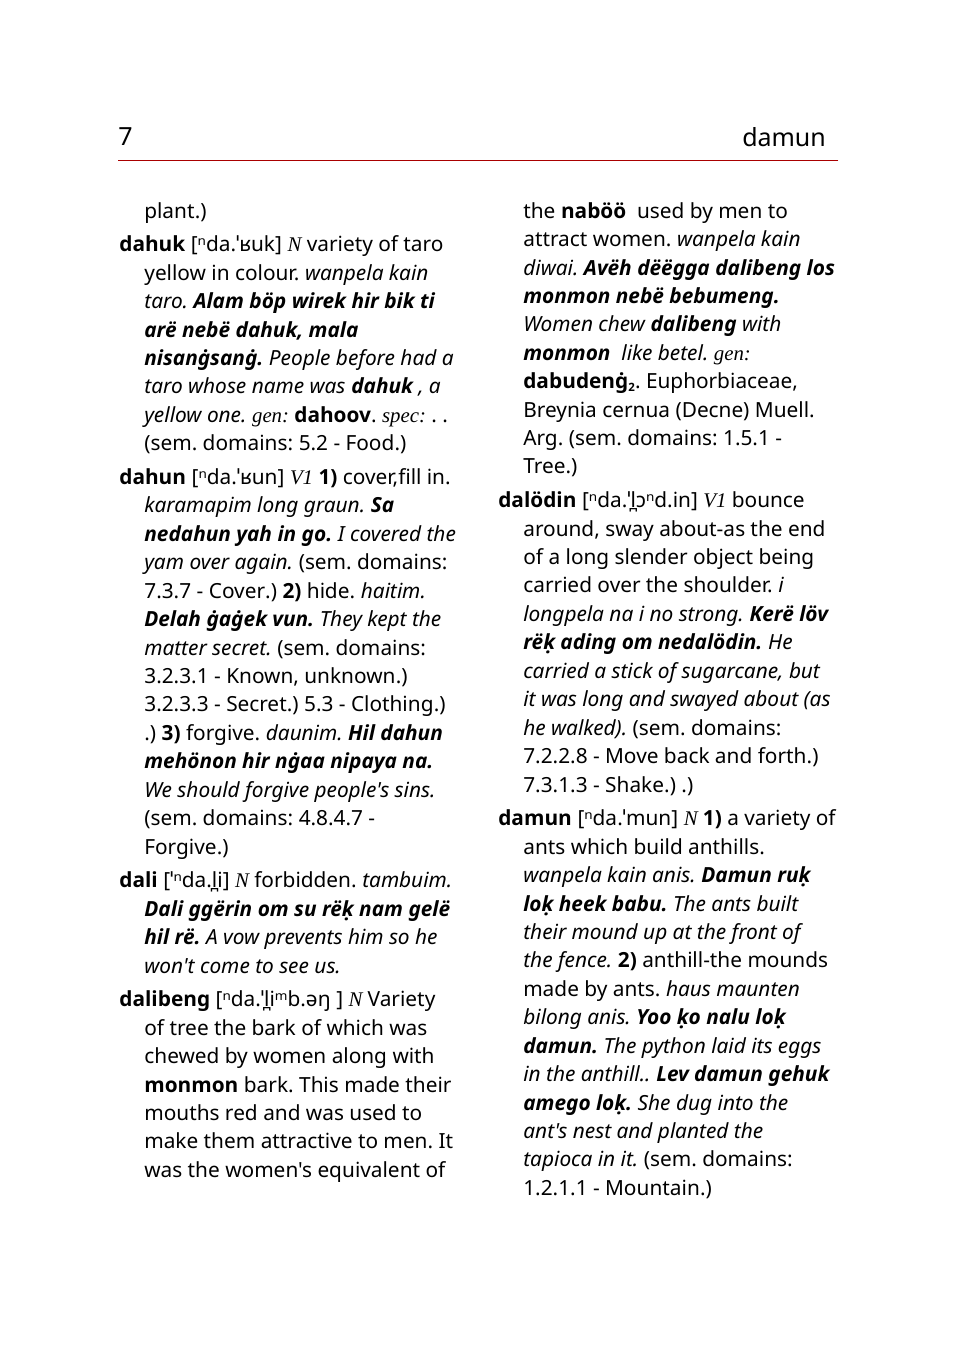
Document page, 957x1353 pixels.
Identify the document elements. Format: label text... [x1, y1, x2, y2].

text dalödin [ⁿda.ˈl̪ɔⁿd.in] V1 bounce around, sway about-as the end of a long slender object being carried over the shoulder. i longpela na i no strong. Kerë löv rëḳ ading om nedalödin. He carried a stick of sugarcane, but it was long and swayed about (as he walked). (sem. domains: 7.2.2.8 - Move back and forth.) 7.3.1.3 - Shake.) .) [498, 482, 837, 800]
text dali [ˈⁿda.l̪i] N forbidden. tambuim. Dali ggërin om su rëḳ nam gelë hil rë. A vow prevents him so he won't come to see us. [119, 862, 458, 981]
text dalibeng [ⁿda.ˈl̪iᵐb.əŋ ] N Variety of tree the bark of which was chewed by women along with monmon bark. This made their mouths red and was used to make them attractive to men. It was the women's equivalent of [119, 981, 458, 1188]
text dahun [ⁿda.ˈʁun] V1 1) cover,fill in. karamapim long graun. Sa nedahun yah in go. I covered the yam over again. (sem. domains: 7.3.7 - Cover.) 2) hide. haitim. Delah ġaġek vun. They kept the matter secret. (sem. domains: 3.2.3.1 - Known, unknown.) 3.2.3.3 - Secret.) 5.3 - Clothing.) .) 3) forgive. daunim. Hil dahun mehönon hir nġaa nipaya na. We should forgive people's sins. (sem. domains: 4.8.4.7 - Forgive.) [119, 459, 458, 862]
text damun [ⁿda.ˈmun] N 1) a variety of ants which build anthills. wanpela kain anis. Damun ruḳ loḳ heek babu. The ants built their mound up at the front of the fence. 2) anthill-the mounds made by ants. haus maunten bilong anis. Yoo ḳo nalu loḳ damun. The python laid its eggs in the anthill.. Lev damun gehuk amego loḳ. She dug into the ant's nest and planted the tapioca in it. (sem. domains: 1.2.1.1 - Mountain.) [498, 800, 837, 1206]
text plant.) [119, 194, 458, 226]
text dahuk [ⁿda.ˈʁuk] N variety of taro yellow in colour. wanpela kain taro. Alam böp wirek hir bik ti arë nebë dahuk, mala nisanġsanġ. People before had a taro whose name was dahuk , a yellow one. gen: dahoov. spec: . . (sem. domains: 5.2 - Food.) [119, 226, 458, 459]
text the naböö used by men to attract women. wanpela kain diwai. Avëh dëëgga dalibeng los monmon nebë bebumeng. Women chew dalibeng with monmon like betel. gen: dabudenġ2. Euphorbiaceae, Breynia cernua (Decne) Muell. Arg. (sem. domains: 1.5.1 - Tree.) [498, 194, 837, 482]
